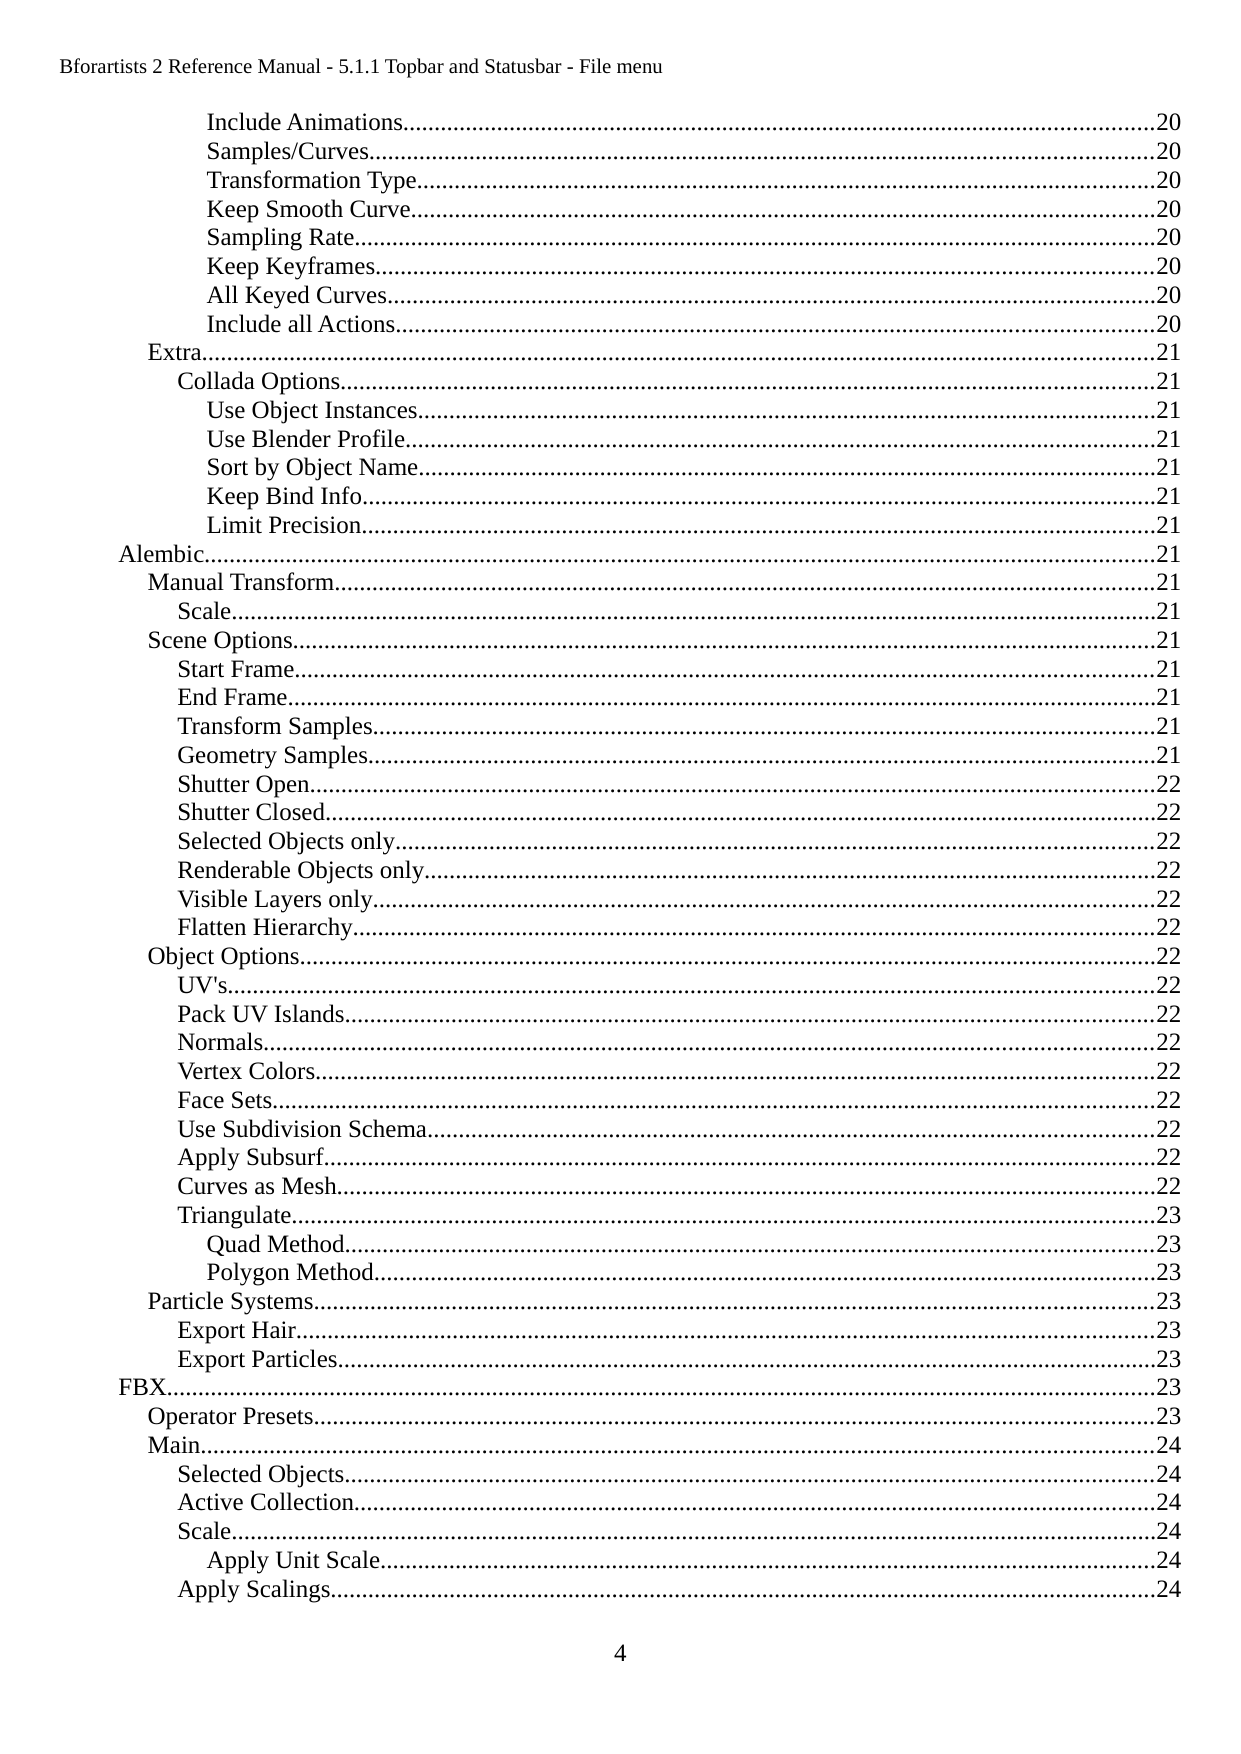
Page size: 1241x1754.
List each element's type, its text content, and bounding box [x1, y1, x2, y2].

text Active Collection 24 [177, 1487, 1181, 1516]
text Collada Options 21 [177, 366, 1181, 395]
text Visible Layers only 22 [177, 884, 1181, 912]
text Apply Scalings 24 [177, 1574, 1181, 1602]
text Transformation Type 20 [206, 165, 1181, 194]
text Main 24 [147, 1430, 1181, 1459]
text Scene Options 21 [147, 625, 1181, 654]
text Object Options 22 [147, 941, 1181, 970]
text Shutter Open 22 [177, 769, 1181, 797]
text Apply Unit Scale 24 [206, 1545, 1181, 1574]
text Pack UV Islands 22 [177, 999, 1181, 1027]
text FBX 23 [118, 1372, 1181, 1401]
text Renderable Objects only 22 [177, 855, 1181, 884]
text Include Animations 20 [206, 107, 1181, 136]
text Curves as Mesh 22 [177, 1171, 1181, 1200]
text Triangulate 23 [177, 1200, 1181, 1229]
text Geometry Samples 21 [177, 740, 1181, 769]
text Polygon Method 23 [206, 1257, 1181, 1286]
text UV's 22 [177, 970, 1181, 999]
text Particle Systems 23 [147, 1286, 1181, 1315]
text Operator Presets 23 [147, 1401, 1181, 1430]
text Limit Precision 21 [206, 510, 1181, 539]
text Vertex Colors 22 [177, 1056, 1181, 1085]
text Use Blender Profile 21 [206, 424, 1181, 452]
text All Keyed Curves 20 [206, 280, 1181, 309]
text Start Frame 21 [177, 654, 1181, 682]
text Scale 21 [177, 596, 1181, 625]
text Transform Samples 21 [177, 711, 1181, 740]
text Keep Keyframes 20 [206, 251, 1181, 280]
text Quad Method 23 [206, 1229, 1181, 1257]
text Keep Bind Info 21 [206, 481, 1181, 510]
text Use Subdivision Schema 22 [177, 1114, 1181, 1142]
text Extra 21 [147, 337, 1181, 366]
text Selected Objects only 22 [177, 826, 1181, 855]
text Include all Actions 20 [206, 309, 1181, 337]
text Face Sets 22 [177, 1085, 1181, 1114]
text Flatten Hierarchy 22 [177, 912, 1181, 941]
text Export Particles 23 [177, 1344, 1181, 1372]
text Sort by Object Name 21 [206, 452, 1181, 481]
text Samples/Curves 20 [206, 136, 1181, 165]
text Use Object Instances 21 [206, 395, 1181, 424]
text Shutter Closed 22 [177, 797, 1181, 826]
text Alembic 21 [118, 539, 1181, 567]
text Keep Smooth Curve 20 [206, 194, 1181, 222]
text Apply Subsurf 22 [177, 1142, 1181, 1171]
text Normals 22 [177, 1027, 1181, 1056]
text Scale 24 [177, 1516, 1181, 1545]
text Export Hair 23 [177, 1315, 1181, 1344]
text Selected Objects 24 [177, 1459, 1181, 1487]
text Manual Transform 21 [147, 567, 1181, 596]
text End Frame 21 [177, 682, 1181, 711]
text Sampling Rate 20 [206, 222, 1181, 251]
